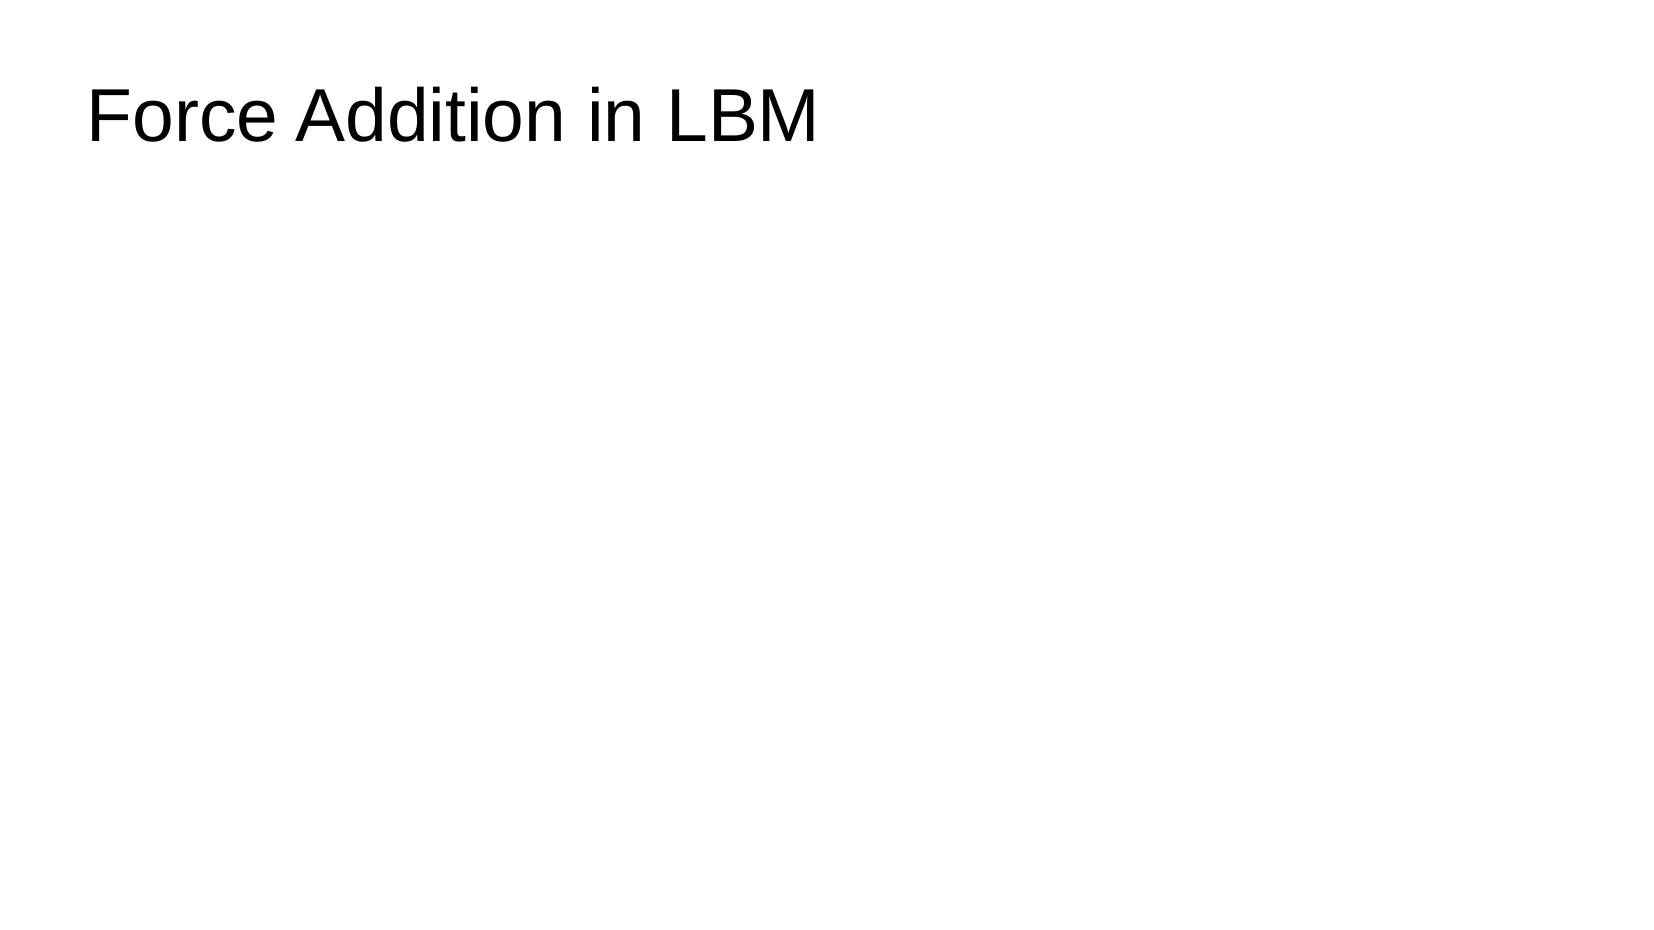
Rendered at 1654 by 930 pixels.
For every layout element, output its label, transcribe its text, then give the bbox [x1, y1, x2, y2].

title Force Addition in LBM [86, 37, 1575, 193]
